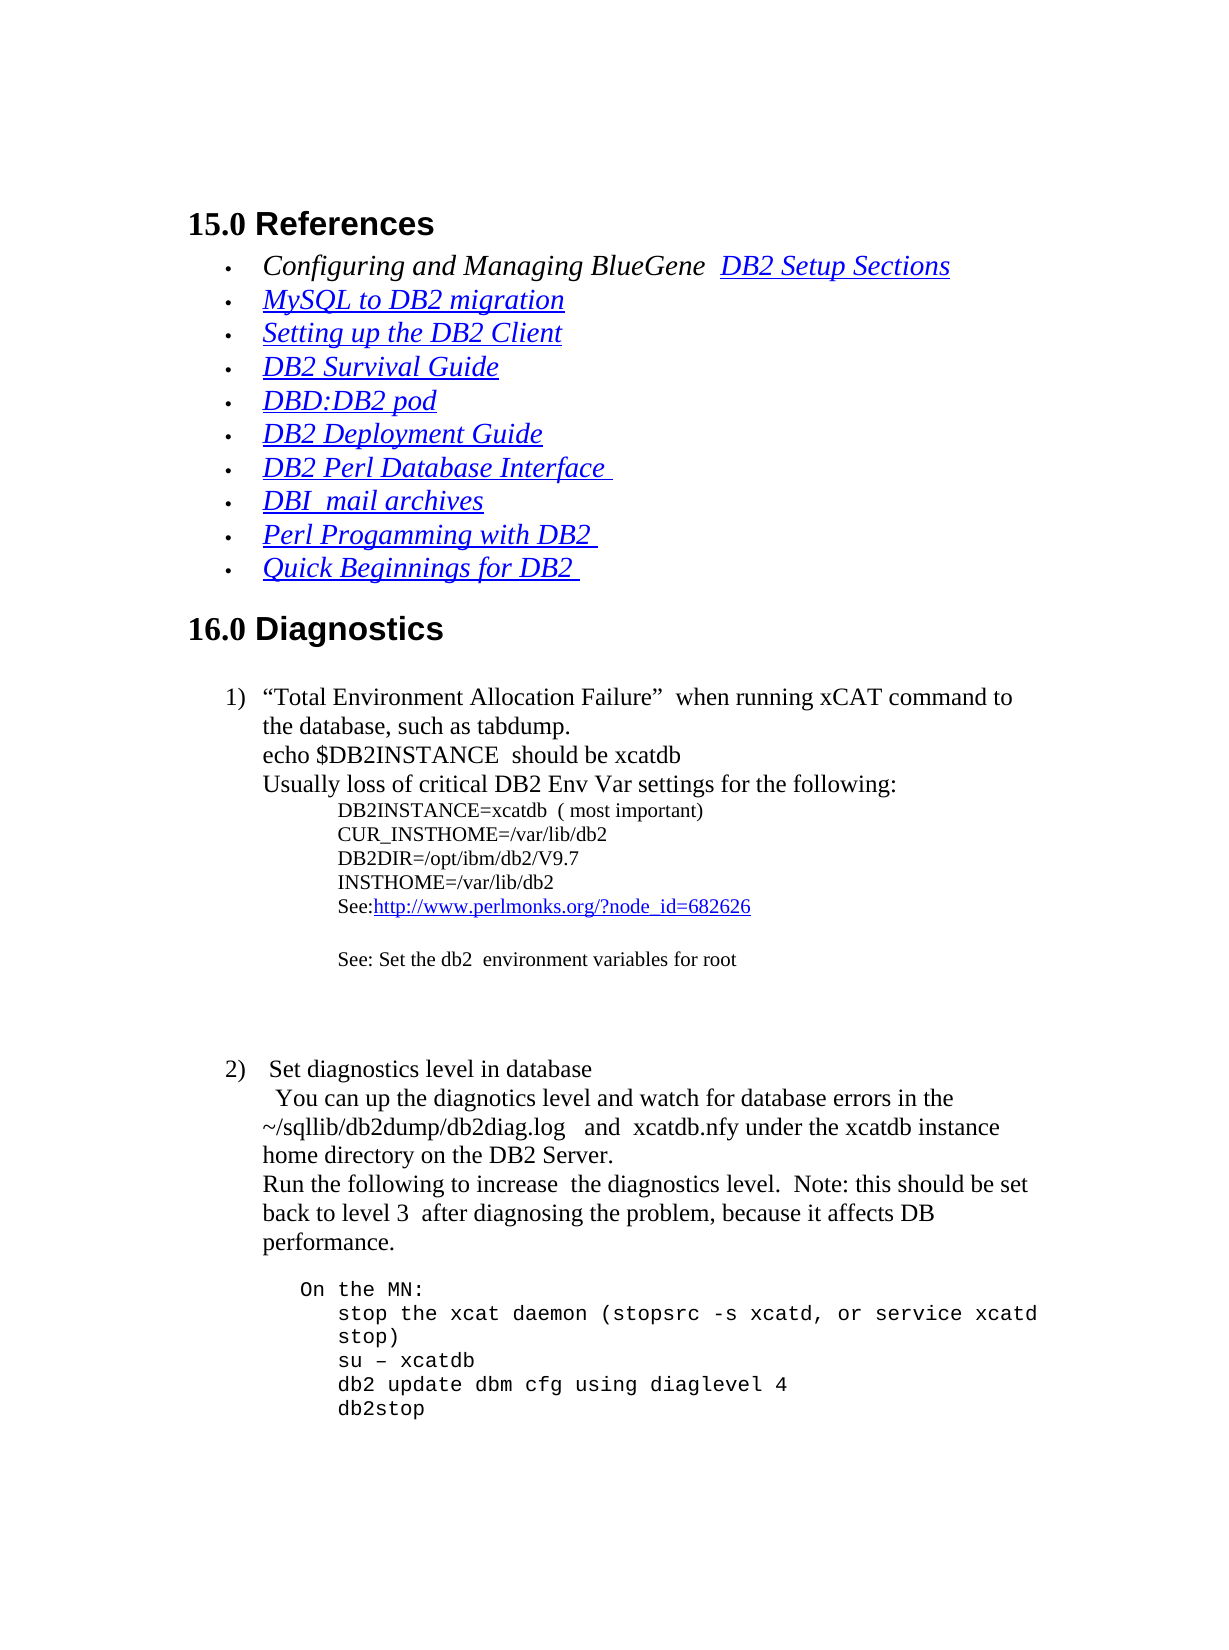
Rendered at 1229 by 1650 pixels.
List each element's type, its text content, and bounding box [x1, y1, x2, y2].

list Setting up the DB2 Client [225, 316, 1041, 349]
list You can up the diagnotics level and watch for database errors in the ~/sqllib/db2dump/db2diag.log and xcatdb.nfy under the xcatdb instance home directory on the DB2 Server. [225, 1083, 1041, 1169]
list DB2 Perl Database Interface [225, 450, 1041, 483]
list echo $DB2INSTANCE should be xcatdb [225, 740, 1041, 769]
list DBD:DB2 pod [225, 383, 1041, 416]
text su – xcatdb [300, 1350, 1041, 1374]
list INSTHOME=/var/lib/db2 [300, 870, 1041, 894]
list DB2 Survival Guide [225, 349, 1041, 383]
text db2 update dbm cfg using diaglevel 4 [300, 1374, 1041, 1397]
list DB2INSTANCE=xcatdb ( most important) [300, 797, 1041, 822]
subtitle References [187, 204, 1041, 242]
list DB2 Deployment Guide [225, 416, 1041, 450]
list Run the following to increase the diagnostics level. Note: this should be set back to level 3 after diagnosing the problem, because it affects DB performance. [225, 1169, 1041, 1256]
list Perl Progamming with DB2 [225, 517, 1041, 550]
list Usually loss of critical DB2 Env Var settings for the following: [225, 769, 1041, 797]
list DB2DIR=/opt/ibm/db2/V9.7 [300, 846, 1041, 870]
list DBI mail archives [225, 483, 1041, 517]
list Quick Beginnings for DB2 [225, 550, 1041, 584]
list MySQL to DB2 migration [225, 282, 1041, 316]
list “Total Environment Allocation Failure” when running xCAT command to [225, 682, 1041, 711]
list See:http://www.perlmonks.org/?node_id=682626 [300, 894, 1041, 918]
list Set diagnostics level in database [225, 1054, 1041, 1083]
text stop the xcat daemon (stopsrc -s xcatd, or service xcatd stop) [300, 1303, 1041, 1350]
list See: Set the db2 environment variables for root [300, 947, 1041, 971]
text On the MN: [300, 1279, 1041, 1303]
list CUR_INSTHOME=/var/lib/db2 [300, 822, 1041, 846]
subtitle Diagnostics [187, 609, 1041, 647]
list the database, such as tabdump. [225, 711, 1041, 740]
list Configuring and Managing BlueGene DB2 Setup Sections [225, 248, 1041, 282]
text db2stop [300, 1397, 1041, 1421]
